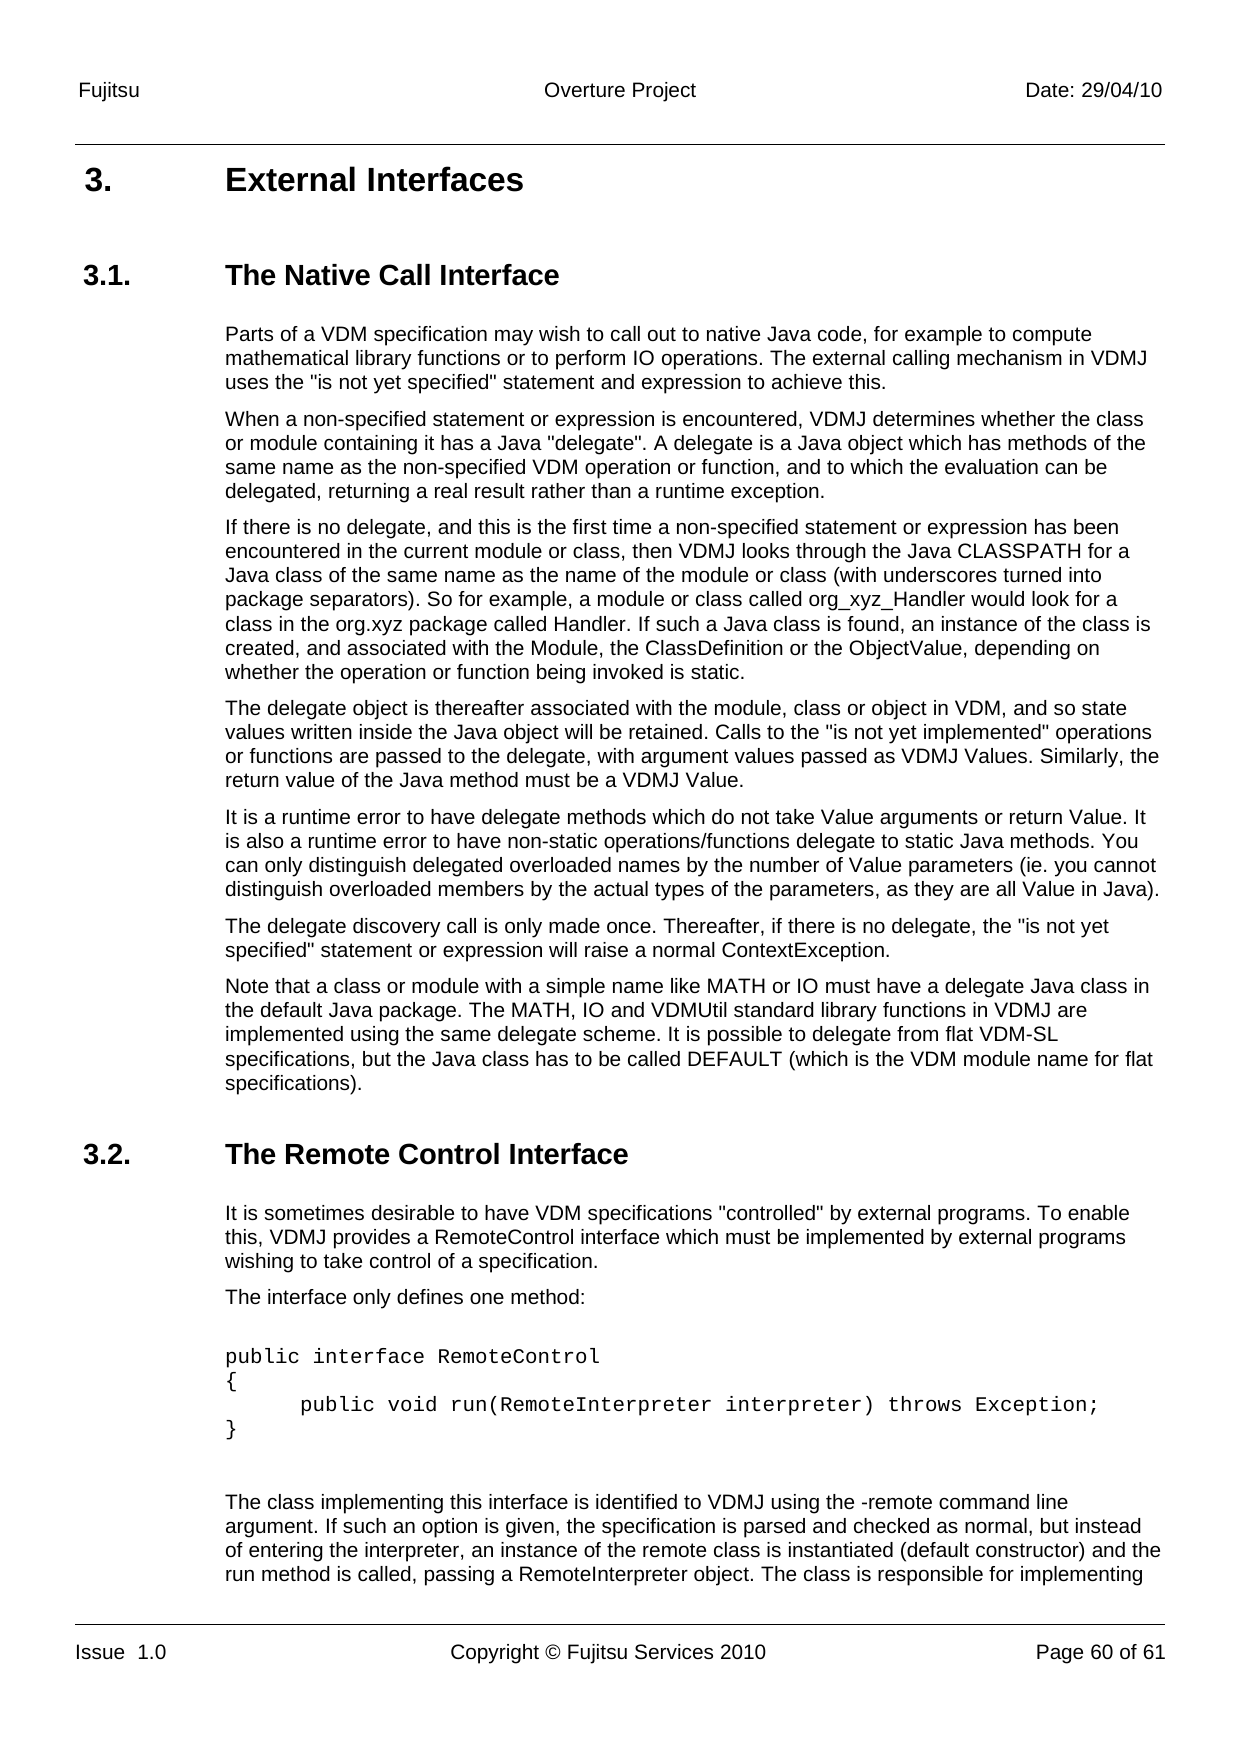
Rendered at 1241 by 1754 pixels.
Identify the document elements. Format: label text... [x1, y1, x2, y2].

text The delegate object is thereafter associated with the module, class or object in VDM, and so state values written inside the Java object will be retained. Calls to the "is not yet implemented" operations or functions are passed to the delegate, with argument values passed as VDMJ Values. Similarly, the return value of the Java method must be a VDMJ Value. [225, 696, 1165, 792]
text The delegate discovery call is only made once. Thereafter, if there is no delegate, the "is not yet specified" statement or expression will raise a normal ContextException. [225, 914, 1165, 962]
text It is a runtime error to have delegate methods which do not take Value arguments or return Value. It is also a runtime error to have non-static operations/functions delegate to static Java methods. You can only distinguish delegated overloaded names by the number of Value parameters (ie. you cannot distinguish overloaded members by the actual types of the parameters, as they are all Value in Java). [225, 805, 1165, 901]
text public void run(RemoteInterpreter interpreter) throws Exception; [225, 1394, 1165, 1418]
text Parts of a VDM specification may wish to call out to native Java code, for example to compute mathematical library functions or to perform IO operations. The external calling mechanism in VDMJ uses the "is not yet specified" statement and expression to achieve this. [225, 322, 1165, 394]
subtitle The Remote Control Interface [75, 1137, 1165, 1171]
subtitle External Interfaces [75, 160, 1165, 198]
text Note that a class or module with a simple name like MATH or IO must have a delegate Java class in the default Java package. The MATH, IO and VDMUtil standard library functions in VDMJ are implemented using the same delegate scheme. It is possible to delegate from flat VDM-SL specifications, but the Java class has to be called DEFAULT (which is the VDM module name for flat specifications). [225, 974, 1165, 1094]
text When a non-specified statement or expression is encountered, VDMJ determines whether the class or module containing it has a Java "delegate". A delegate is a Java object which has methods of the same name as the non-specified VDM operation or function, and to which the evaluation can be delegated, returning a real result rather than a runtime exception. [225, 406, 1165, 503]
text The class implementing this interface is identified to VDMJ using the -remote command line argument. If such an option is given, the specification is parsed and checked as normal, but instead of entering the interpreter, an instance of the remote class is instantiated (default constructor) and the run method is called, passing a RemoteInterpreter object. The class is responsible for implementing [225, 1489, 1165, 1586]
text It is sometimes desirable to have VDM specifications "controlled" by external programs. To enable this, VDMJ provides a RemoteControl interface which must be implemented by external programs wishing to take control of a specification. [225, 1201, 1165, 1273]
text } [225, 1418, 1165, 1442]
text The interface only defines one method: [225, 1285, 1165, 1309]
text public interface RemoteControl [225, 1346, 1165, 1370]
text { [225, 1370, 1165, 1394]
subtitle The Native Call Interface [75, 258, 1165, 292]
text If there is no delegate, and this is the first time a non-specified statement or expression has been encountered in the current module or class, then VDMJ looks through the Java CLASSPATH for a Java class of the same name as the name of the module or class (with underscores turned into package separators). So for example, a module or class called org_xyz_Handler would look for a class in the org.xyz package called Handler. If such a Java class is found, an instance of the class is created, and associated with the Module, the ClassDefinition or the ObjectValue, depending on whether the operation or function being invoked is static. [225, 515, 1165, 684]
